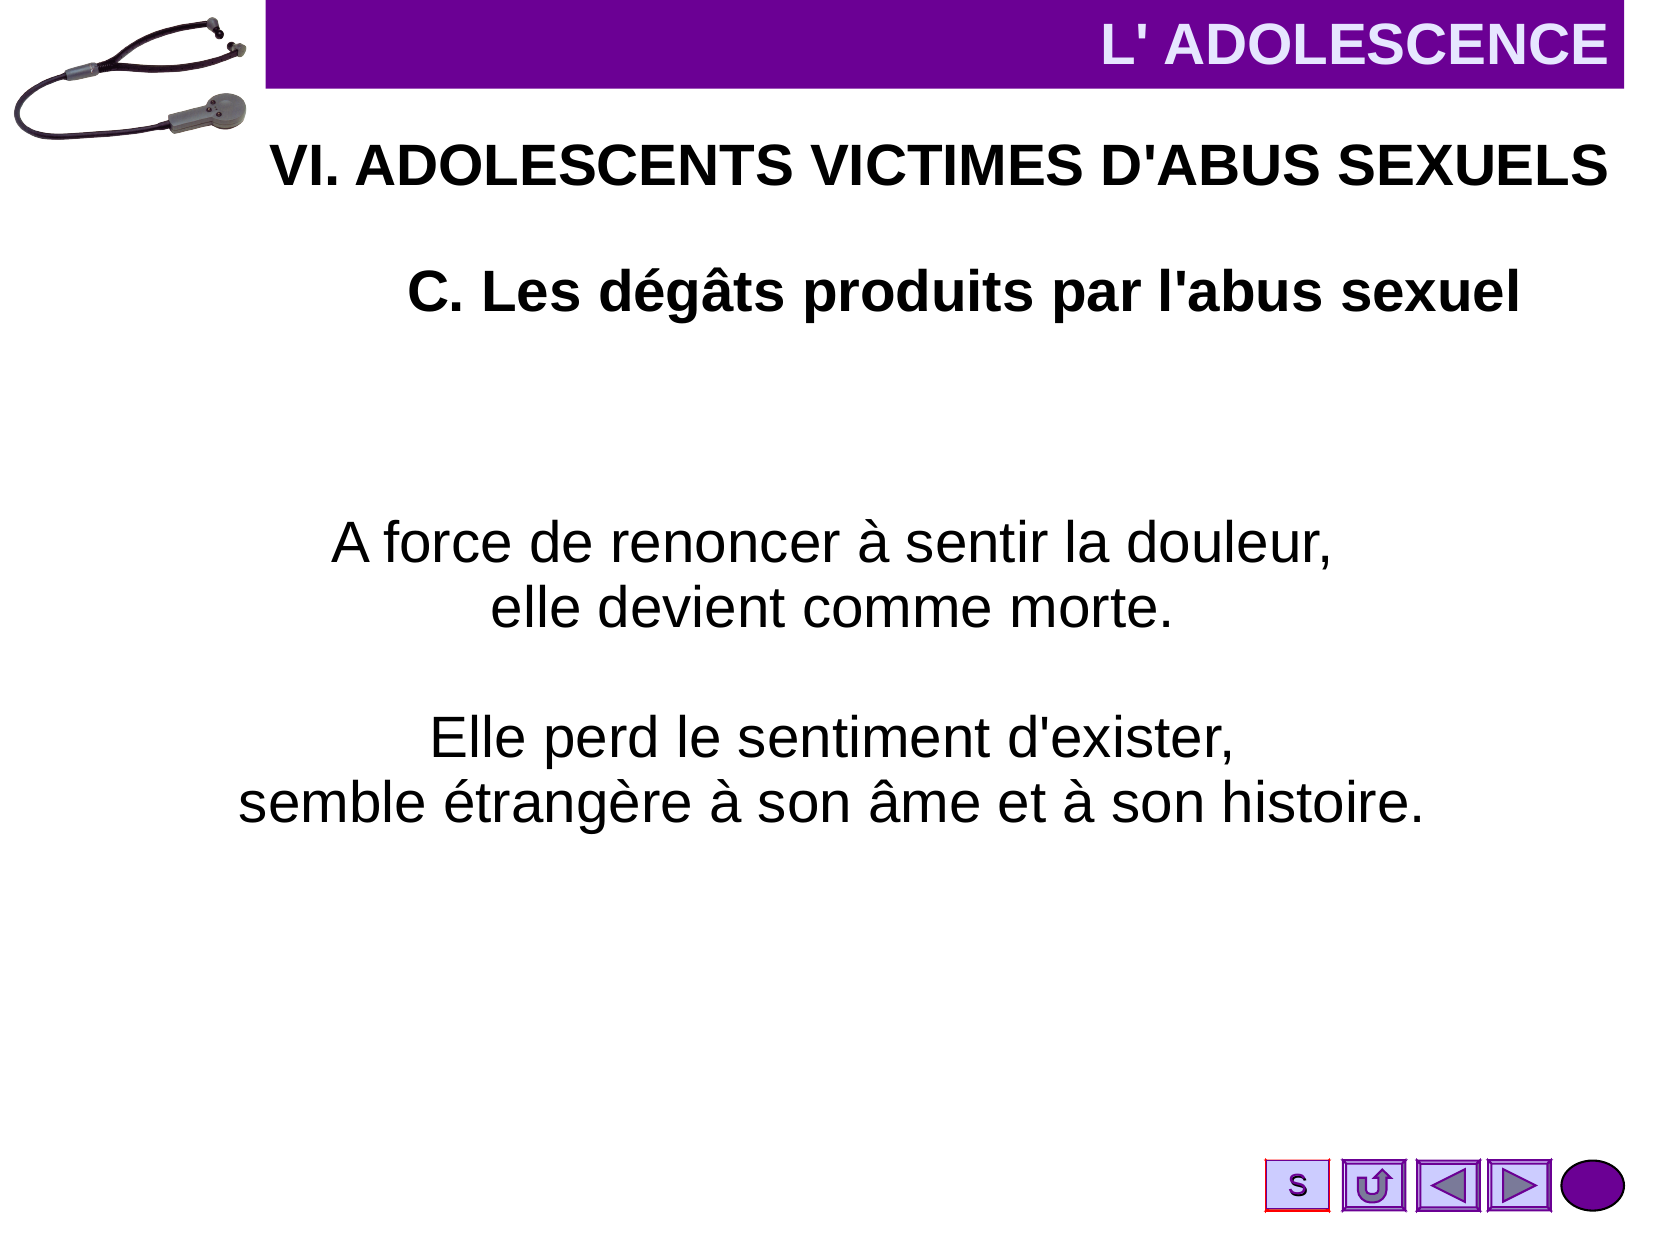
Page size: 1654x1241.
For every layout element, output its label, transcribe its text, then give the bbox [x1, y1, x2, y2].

text_box [1561, 1160, 1625, 1211]
picture [8, 8, 260, 153]
text_box L' ADOLESCENCE [265, 0, 1625, 89]
text_box C. Les dégâts produits par l'abus sexuel [383, 236, 1536, 330]
text_box A force de renoncer à sentir la douleur, elle devient comme morte. Elle perd le sentiment d'exister, semble étrangère à son âme et à son histoire. [88, 501, 1595, 891]
text_box VI. ADOLESCENTS VICTIMES D'ABUS SEXUELS [254, 125, 1625, 207]
